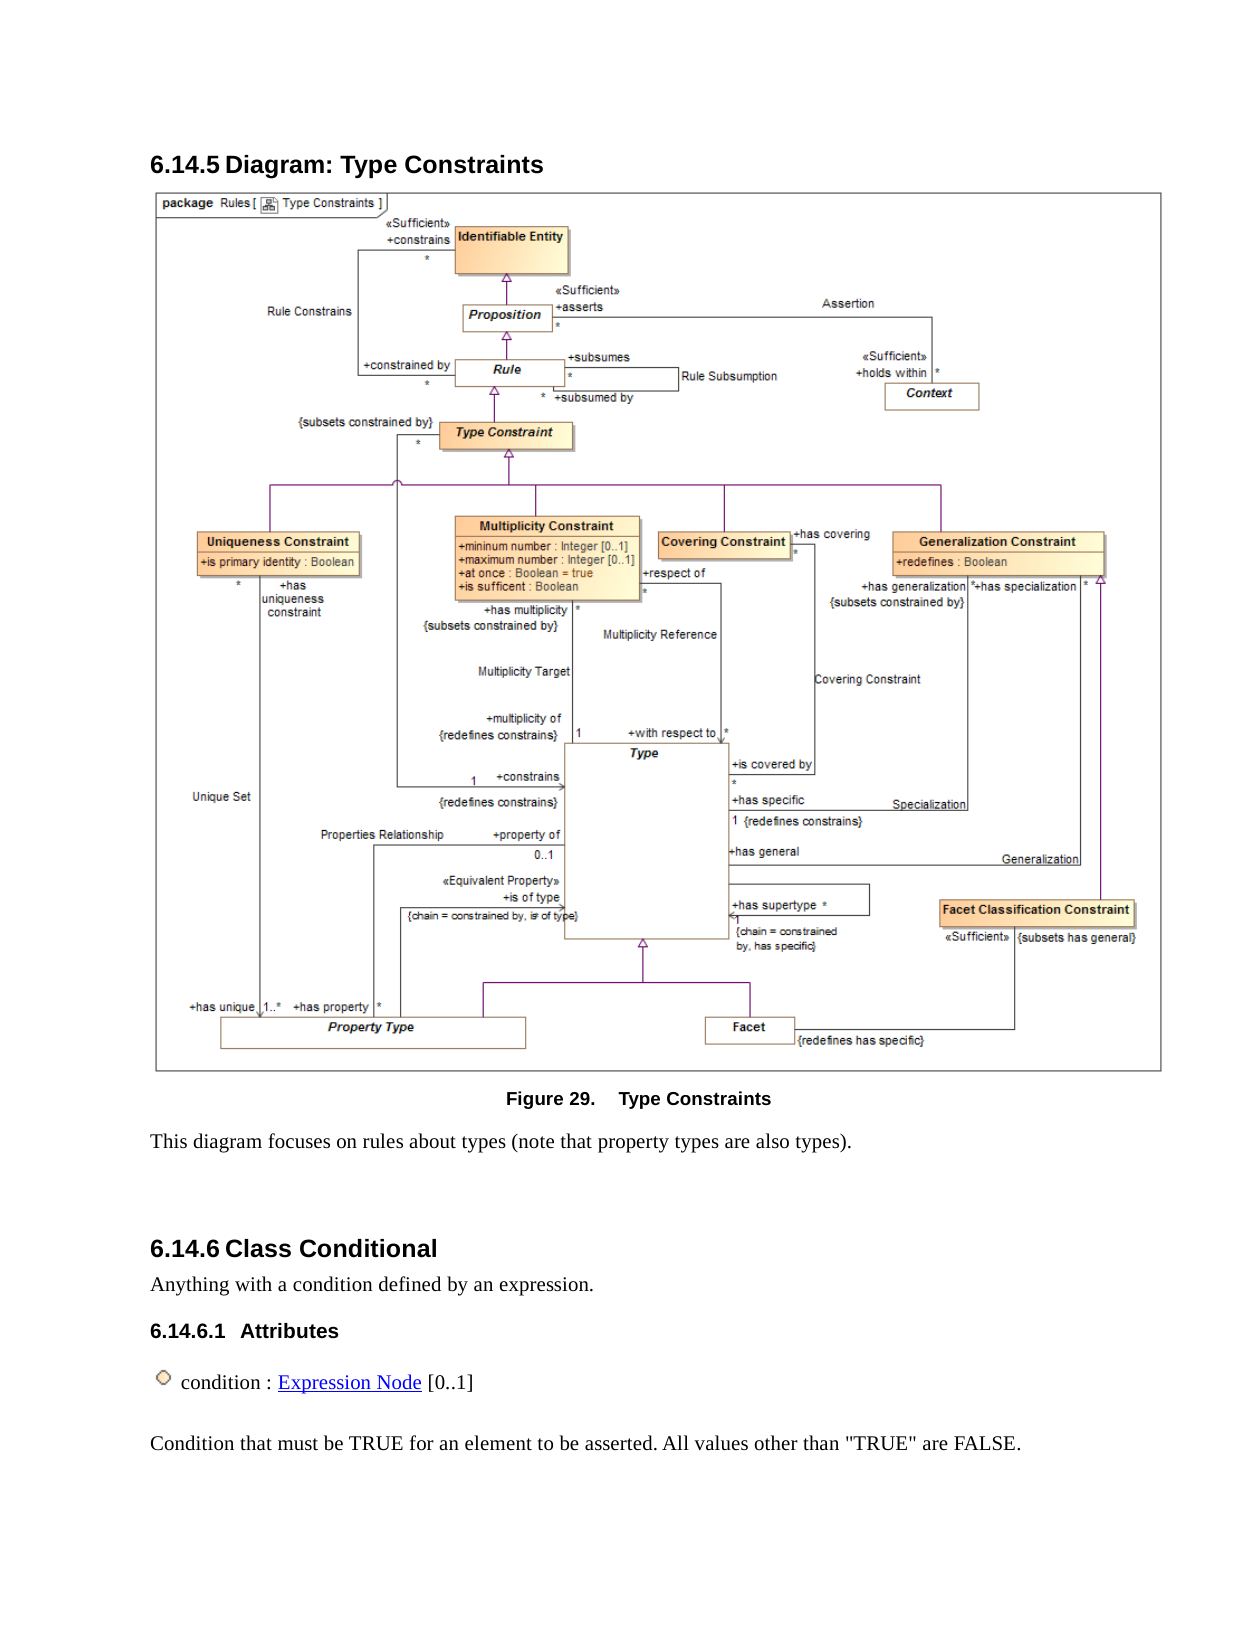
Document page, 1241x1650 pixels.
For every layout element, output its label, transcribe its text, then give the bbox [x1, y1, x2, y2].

subtitle Class Conditional [150, 1234, 1090, 1263]
picture [150, 1364, 176, 1390]
subtitle Diagram: Type Constraints [150, 150, 1090, 179]
subtitle Attributes [150, 1319, 1090, 1343]
text This diagram focuses on rules about types (note that property types are also types). [150, 1128, 1090, 1152]
text Anything with a condition defined by an expression. [150, 1272, 1090, 1296]
text condition : Expression Node [0..1] [150, 1364, 1090, 1394]
text Condition that must be TRUE for an element to be asserted. All values other than "TRUE" are FALSE. [150, 1431, 1090, 1455]
picture [150, 187, 1166, 1076]
list Type Constraints [187, 1088, 1090, 1109]
